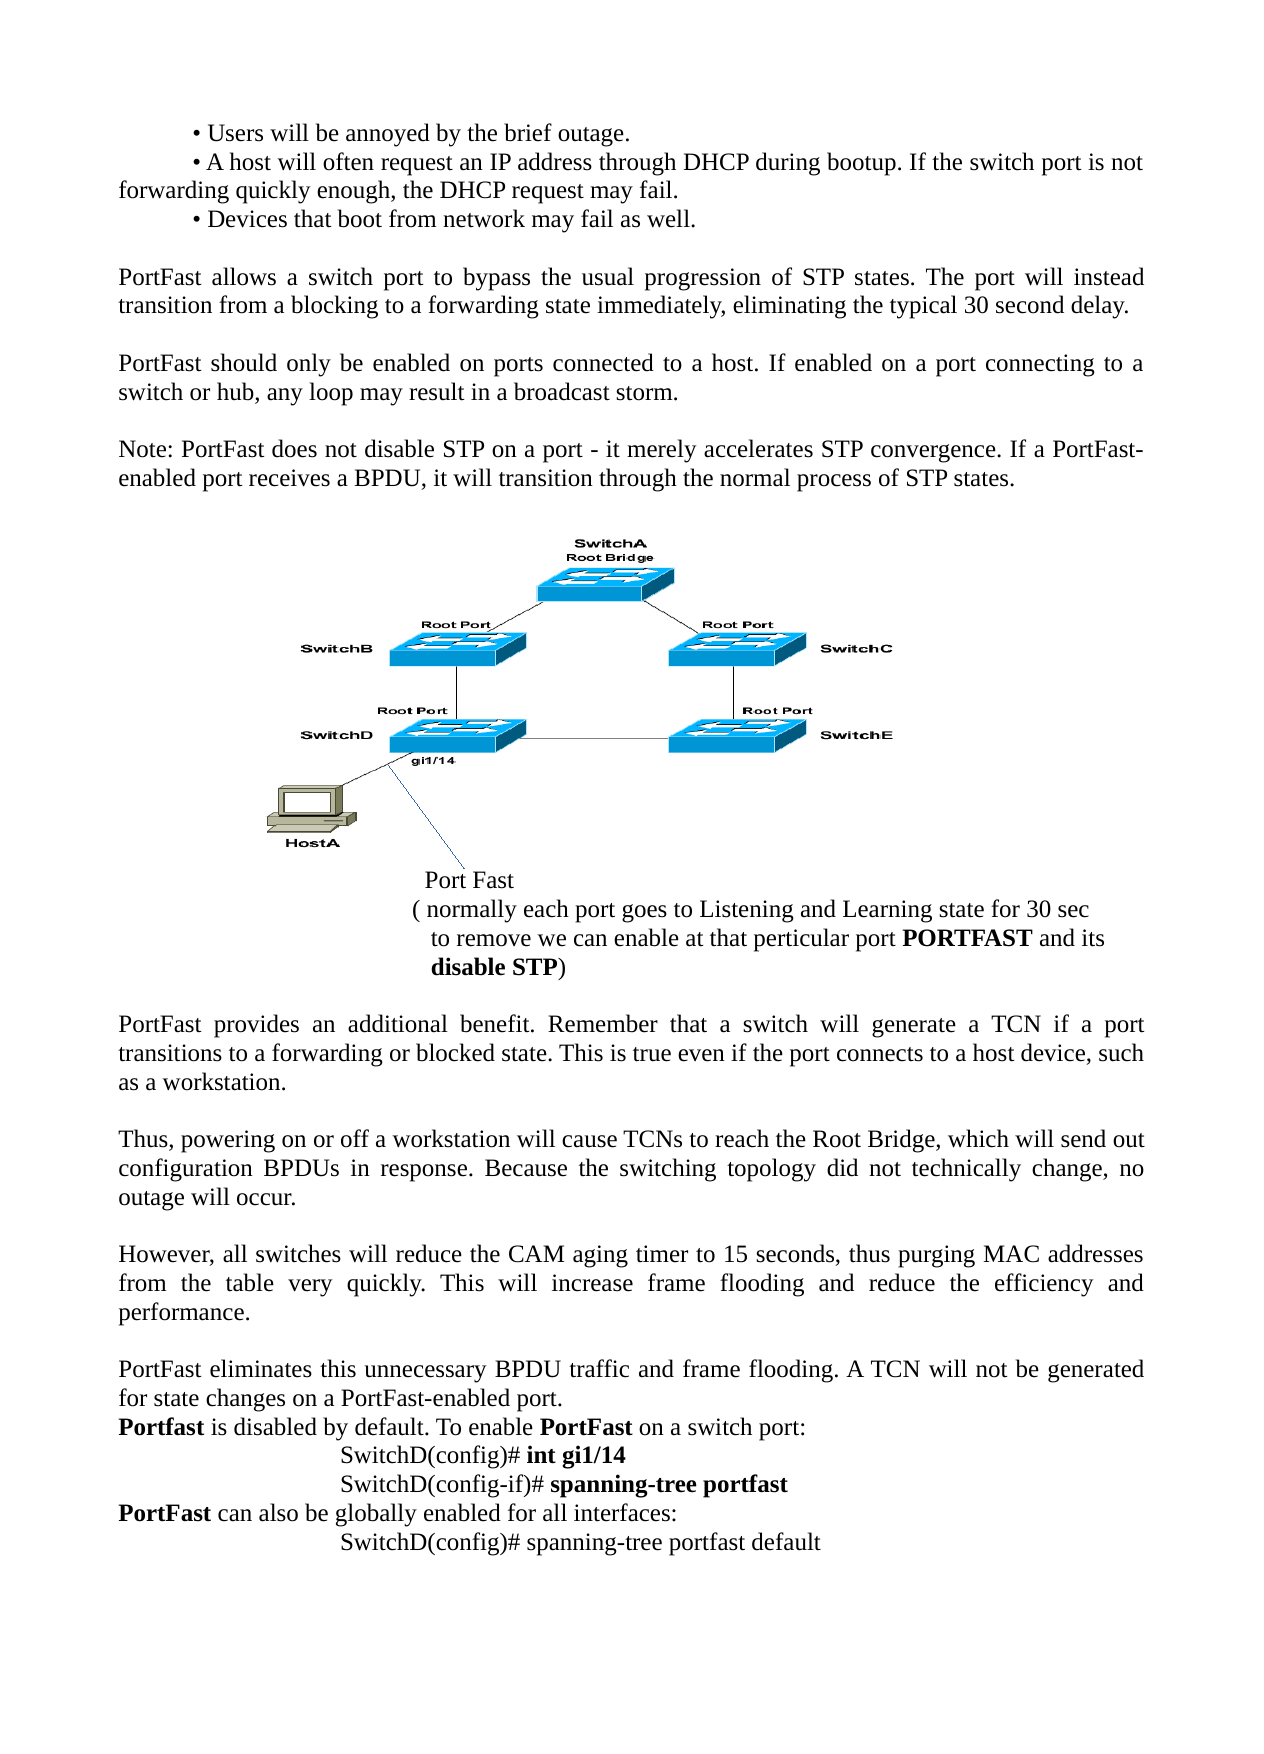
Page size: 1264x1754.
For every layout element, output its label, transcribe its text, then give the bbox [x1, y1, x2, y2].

text PortFast allows a switch port to bypass the usual progression of STP states. The port will instead transition from a blocking to a forwarding state immediately, eliminating the typical 30 second delay. [118, 262, 1146, 319]
text • Users will be annoyed by the brief outage. [118, 118, 1146, 147]
picture [221, 531, 953, 852]
text However, all switches will reduce the CAM aging timer to 15 seconds, thus purging MAC addresses from the table very quickly. This will increase frame flooding and reduce the efficiency and performance. [118, 1239, 1146, 1326]
text disable STP) [118, 952, 1146, 981]
text PortFast eliminates this unnecessary BPDU traffic and frame flooding. A TCN will not be generated for state changes on a PortFast-enabled port. [118, 1354, 1146, 1412]
text to remove we can enable at that perticular port PORTFAST and its [118, 923, 1146, 952]
text PortFast can also be globally enabled for all interfaces: [118, 1498, 1146, 1527]
text Portfast is disabled by default. To enable PortFast on a switch port: [118, 1412, 1146, 1441]
text Port Fast [118, 866, 1146, 894]
text • Devices that boot from network may fail as well. [118, 204, 1146, 233]
text PortFast should only be enabled on ports connected to a host. If enabled on a port connecting to a switch or hub, any loop may result in a broadcast storm. [118, 348, 1146, 406]
text SwitchD(config)# int gi1/14 [118, 1441, 1146, 1469]
text SwitchD(config-if)# spanning-tree portfast [118, 1469, 1146, 1498]
text ( normally each port goes to Listening and Learning state for 30 sec [118, 894, 1146, 923]
text • A host will often request an IP address through DHCP during bootup. If the switch port is not forwarding quickly enough, the DHCP request may fail. [118, 147, 1146, 204]
text PortFast provides an additional benefit. Remember that a switch will generate a TCN if a port transitions to a forwarding or blocked state. This is true even if the port connects to a host device, such as a workstation. [118, 1009, 1146, 1096]
text Note: PortFast does not disable STP on a port - it merely accelerates STP convergence. If a PortFast-enabled port receives a BPDU, it will transition through the normal process of STP states. [118, 434, 1146, 492]
text Thus, powering on or off a workstation will cause TCNs to reach the Root Bridge, which will send out configuration BPDUs in response. Because the switching topology did not technically change, no outage will occur. [118, 1124, 1146, 1211]
text SwitchD(config)# spanning-tree portfast default [118, 1527, 1146, 1556]
